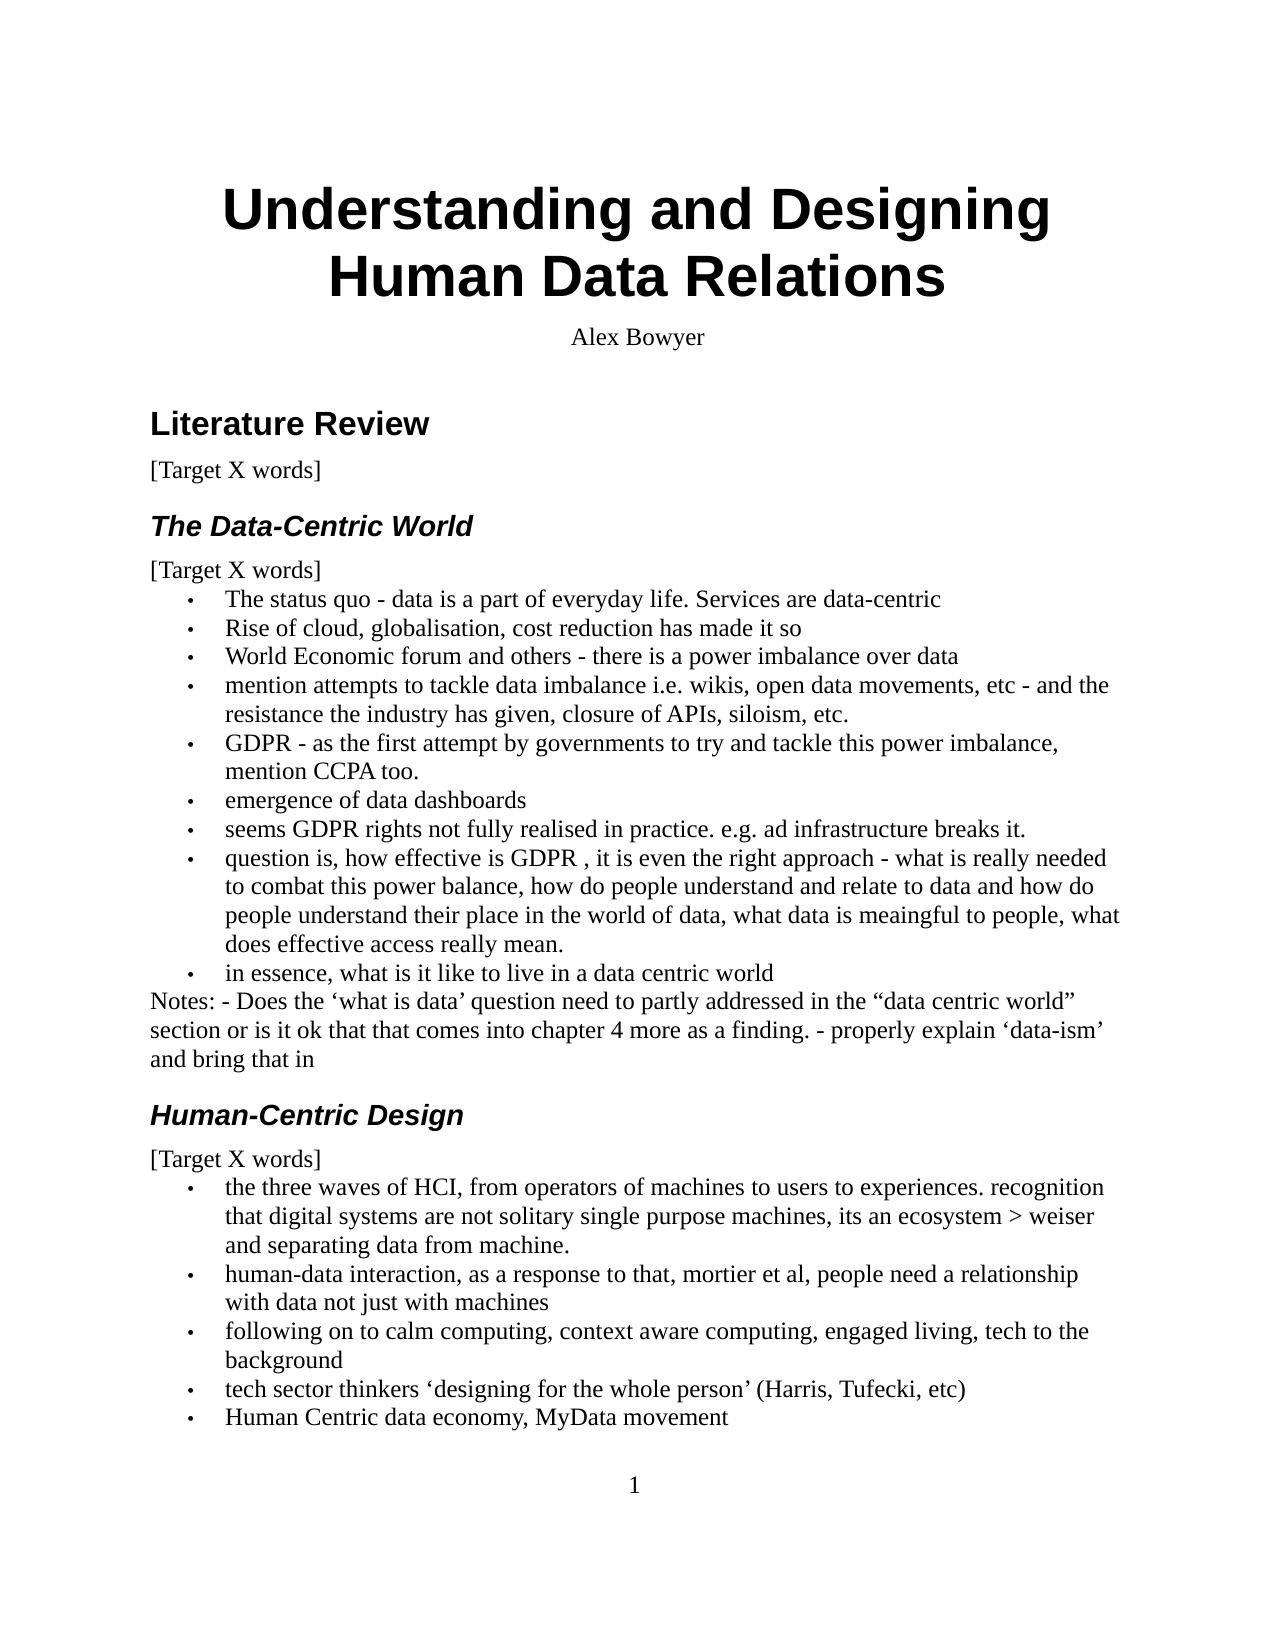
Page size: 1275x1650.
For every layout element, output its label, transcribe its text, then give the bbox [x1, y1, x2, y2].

list GDPR - as the first attempt by governments to try and tackle this power imbalance, mention CCPA too. [187, 728, 1125, 785]
list question is, how effective is GDPR , it is even the right approach - what is really needed to combat this power balance, how do people understand and relate to data and how do people understand their place in the world of data, what data is meaingful to people, what does effective access really mean. [187, 843, 1125, 958]
list seems GDPR rights not fully realised in practice. e.g. ad infrastructure breaks it. [187, 814, 1125, 843]
text [Target X words] [150, 555, 1125, 584]
text Alex Bowyer [150, 322, 1125, 350]
text Notes: - Does the ‘what is data’ question need to partly addressed in the “data centric world” section or is it ok that that comes into chapter 4 more as a finding. - properly explain ‘data-ism’ and bring that in [150, 986, 1125, 1073]
list Rise of cloud, globalisation, cost reduction has made it so [187, 613, 1125, 641]
list the three waves of HCI, from operators of machines to users to experiences. recognition that digital systems are not solitary single purpose machines, its an ecosystem > weiser and separating data from machine. [187, 1172, 1125, 1259]
list tech sector thinkers ‘designing for the whole person’ (Harris, Tufecki, etc) [187, 1374, 1125, 1402]
list following on to calm computing, context aware computing, engaged living, tech to the background [187, 1316, 1125, 1374]
title Understanding and Designing Human Data Relations [150, 175, 1125, 309]
list The status quo - data is a part of everyday life. Services are data-centric [187, 584, 1125, 613]
list emergence of data dashboards [187, 785, 1125, 814]
list in essence, what is it like to live in a data centric world [187, 958, 1125, 986]
list Human Centric data economy, MyData movement [187, 1402, 1125, 1431]
list mention attempts to tackle data imbalance i.e. wikis, open data movements, etc - and the resistance the industry has given, closure of APIs, siloism, etc. [187, 670, 1125, 728]
list human-data interaction, as a response to that, mortier et al, people need a relationship with data not just with machines [187, 1259, 1125, 1316]
subtitle Human-Centric Design [150, 1098, 1125, 1131]
text [Target X words] [150, 455, 1125, 484]
subtitle Literature Review [150, 404, 1125, 443]
subtitle The Data-Centric World [150, 509, 1125, 543]
list World Economic forum and others - there is a power imbalance over data [187, 641, 1125, 670]
text [Target X words] [150, 1144, 1125, 1172]
